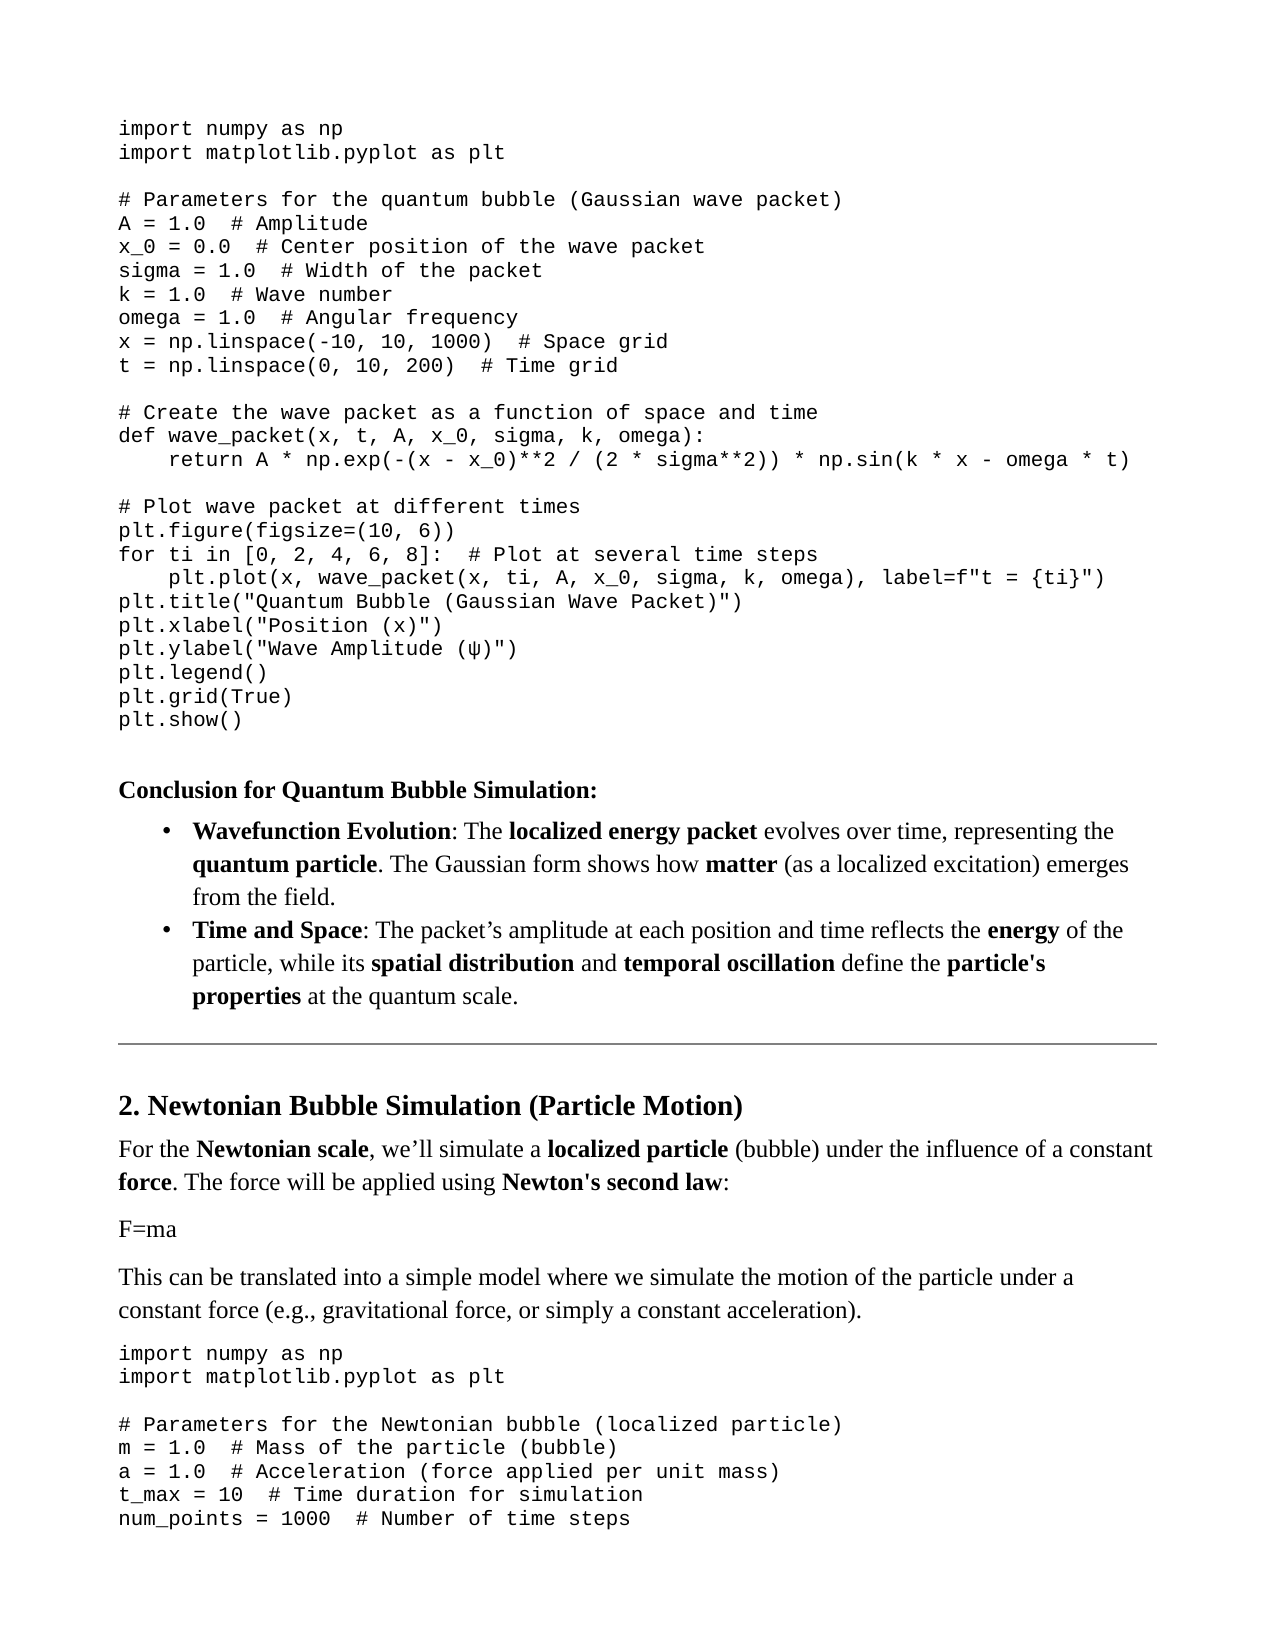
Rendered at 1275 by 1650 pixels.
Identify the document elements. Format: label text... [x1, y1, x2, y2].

list Time and Space: The packet’s amplitude at each position and time reflects the energy of the particle, while its spatial distribution and temporal oscillation define the particle's properties at the quantum scale. [162, 915, 1157, 1010]
text import numpy as np [118, 1343, 1157, 1366]
text # Parameters for the quantum bubble (Gaussian wave packet) [118, 189, 1157, 213]
text import matplotlib.pyplot as plt [118, 142, 1157, 165]
text plt.plot(x, wave_packet(x, ti, A, x_0, sigma, k, omega), label=f"t = {ti}") [118, 567, 1157, 591]
list Wavefunction Evolution: The localized energy packet evolves over time, representing the quantum particle. The Gaussian form shows how matter (as a localized excitation) emerges from the field. [162, 816, 1157, 911]
text omega = 1.0 # Angular frequency [118, 307, 1157, 331]
text # Plot wave packet at different times [118, 496, 1157, 520]
text plt.title("Quantum Bubble (Gaussian Wave Packet)") [118, 591, 1157, 615]
text t = np.linspace(0, 10, 200) # Time grid [118, 354, 1157, 378]
text num_points = 1000 # Number of time steps [118, 1508, 1157, 1532]
text F=ma [118, 1214, 1157, 1243]
text For the Newtonian scale, we’ll simulate a localized particle (bubble) under the influence of a constant force. The force will be applied using Newton's second law: [118, 1134, 1157, 1196]
text k = 1.0 # Wave number [118, 284, 1157, 307]
subtitle 2. Newtonian Bubble Simulation (Particle Motion) [118, 1088, 1157, 1121]
text A = 1.0 # Amplitude [118, 213, 1157, 236]
text plt.figure(figsize=(10, 6)) [118, 520, 1157, 544]
text sigma = 1.0 # Width of the packet [118, 260, 1157, 284]
subtitle Conclusion for Quantum Bubble Simulation: [118, 775, 1157, 804]
text plt.grid(True) [118, 686, 1157, 709]
text x = np.linspace(-10, 10, 1000) # Space grid [118, 331, 1157, 354]
text plt.ylabel("Wave Amplitude (ψ)") [118, 638, 1157, 662]
text t_max = 10 # Time duration for simulation [118, 1484, 1157, 1508]
text import matplotlib.pyplot as plt [118, 1366, 1157, 1390]
text for ti in [0, 2, 4, 6, 8]: # Plot at several time steps [118, 544, 1157, 567]
text m = 1.0 # Mass of the particle (bubble) [118, 1437, 1157, 1461]
text def wave_packet(x, t, A, x_0, sigma, k, omega): [118, 426, 1157, 449]
text plt.show() [118, 709, 1157, 733]
text plt.legend() [118, 662, 1157, 686]
text # Parameters for the Newtonian bubble (localized particle) [118, 1413, 1157, 1437]
text plt.xlabel("Position (x)") [118, 615, 1157, 638]
text This can be translated into a simple model where we simulate the motion of the particle under a constant force (e.g., gravitational force, or simply a constant acceleration). [118, 1262, 1157, 1324]
text return A * np.exp(-(x - x_0)**2 / (2 * sigma**2)) * np.sin(k * x - omega * t) [118, 449, 1157, 473]
text a = 1.0 # Acceleration (force applied per unit mass) [118, 1461, 1157, 1484]
text import numpy as np [118, 118, 1157, 142]
text # Create the wave packet as a function of space and time [118, 402, 1157, 426]
text x_0 = 0.0 # Center position of the wave packet [118, 236, 1157, 260]
